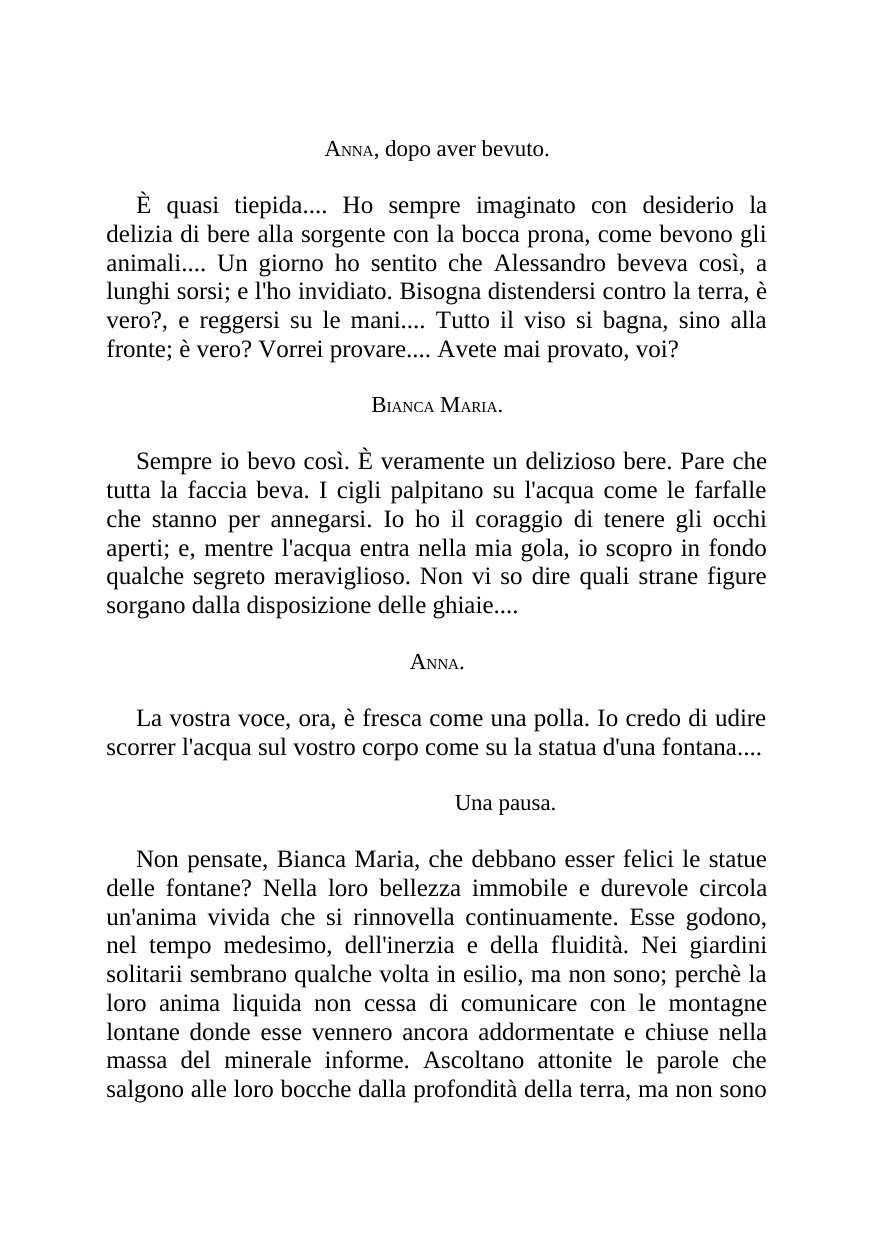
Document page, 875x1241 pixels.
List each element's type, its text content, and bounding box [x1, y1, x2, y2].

text La vostra voce, ora, è fresca come una polla. Io credo di udire scorrer l'acqua sul vostro corpo come su la statua d'una fontana.... [106, 703, 768, 760]
text È quasi tiepida.... Ho sempre imaginato con desiderio la delizia di bere alla sorgente con la bocca prona, come bevono gli animali.... Un giorno ho sentito che Alessandro beveva così, a lunghi sorsi; e l'ho invidiato. Bisogna distendersi contro la terra, è vero?, e reggersi su le mani.... Tutto il viso si bagna, sino alla fronte; è vero? Vorrei provare.... Avete mai provato, voi? [106, 190, 768, 363]
text Anna. [106, 648, 768, 674]
text Sempre io bevo così. È veramente un delizioso bere. Pare che tutta la faccia beva. I cigli palpitano su l'acqua come le farfalle che stanno per annegarsi. Io ho il coraggio di tenere gli occhi aperti; e, mentre l'acqua entra nella mia gola, io scopro in fondo qualche segreto meraviglioso. Non vi so dire quali strane figure sorgano dalla disposizione delle ghiaie.... [106, 446, 768, 619]
text Non pensate, Bianca Maria, che debbano esser felici le statue delle fontane? Nella loro bellezza immobile e durevole circola un'anima vivida che si rinnovella continuamente. Esse godono, nel tempo medesimo, dell'inerzia e della fluidità. Nei giardini solitarii sembrano qualche volta in esilio, ma non sono; perchè la loro anima liquida non cessa di comunicare con le montagne lontane donde esse vennero ancora addormentate e chiuse nella massa del minerale informe. Ascoltano attonite le parole che salgono alle loro bocche dalla profondità della terra, ma non sono [106, 844, 768, 1103]
text Una pausa. [425, 789, 768, 815]
text Anna, dopo aver bevuto. [106, 135, 768, 161]
text Bianca Maria. [106, 391, 768, 418]
